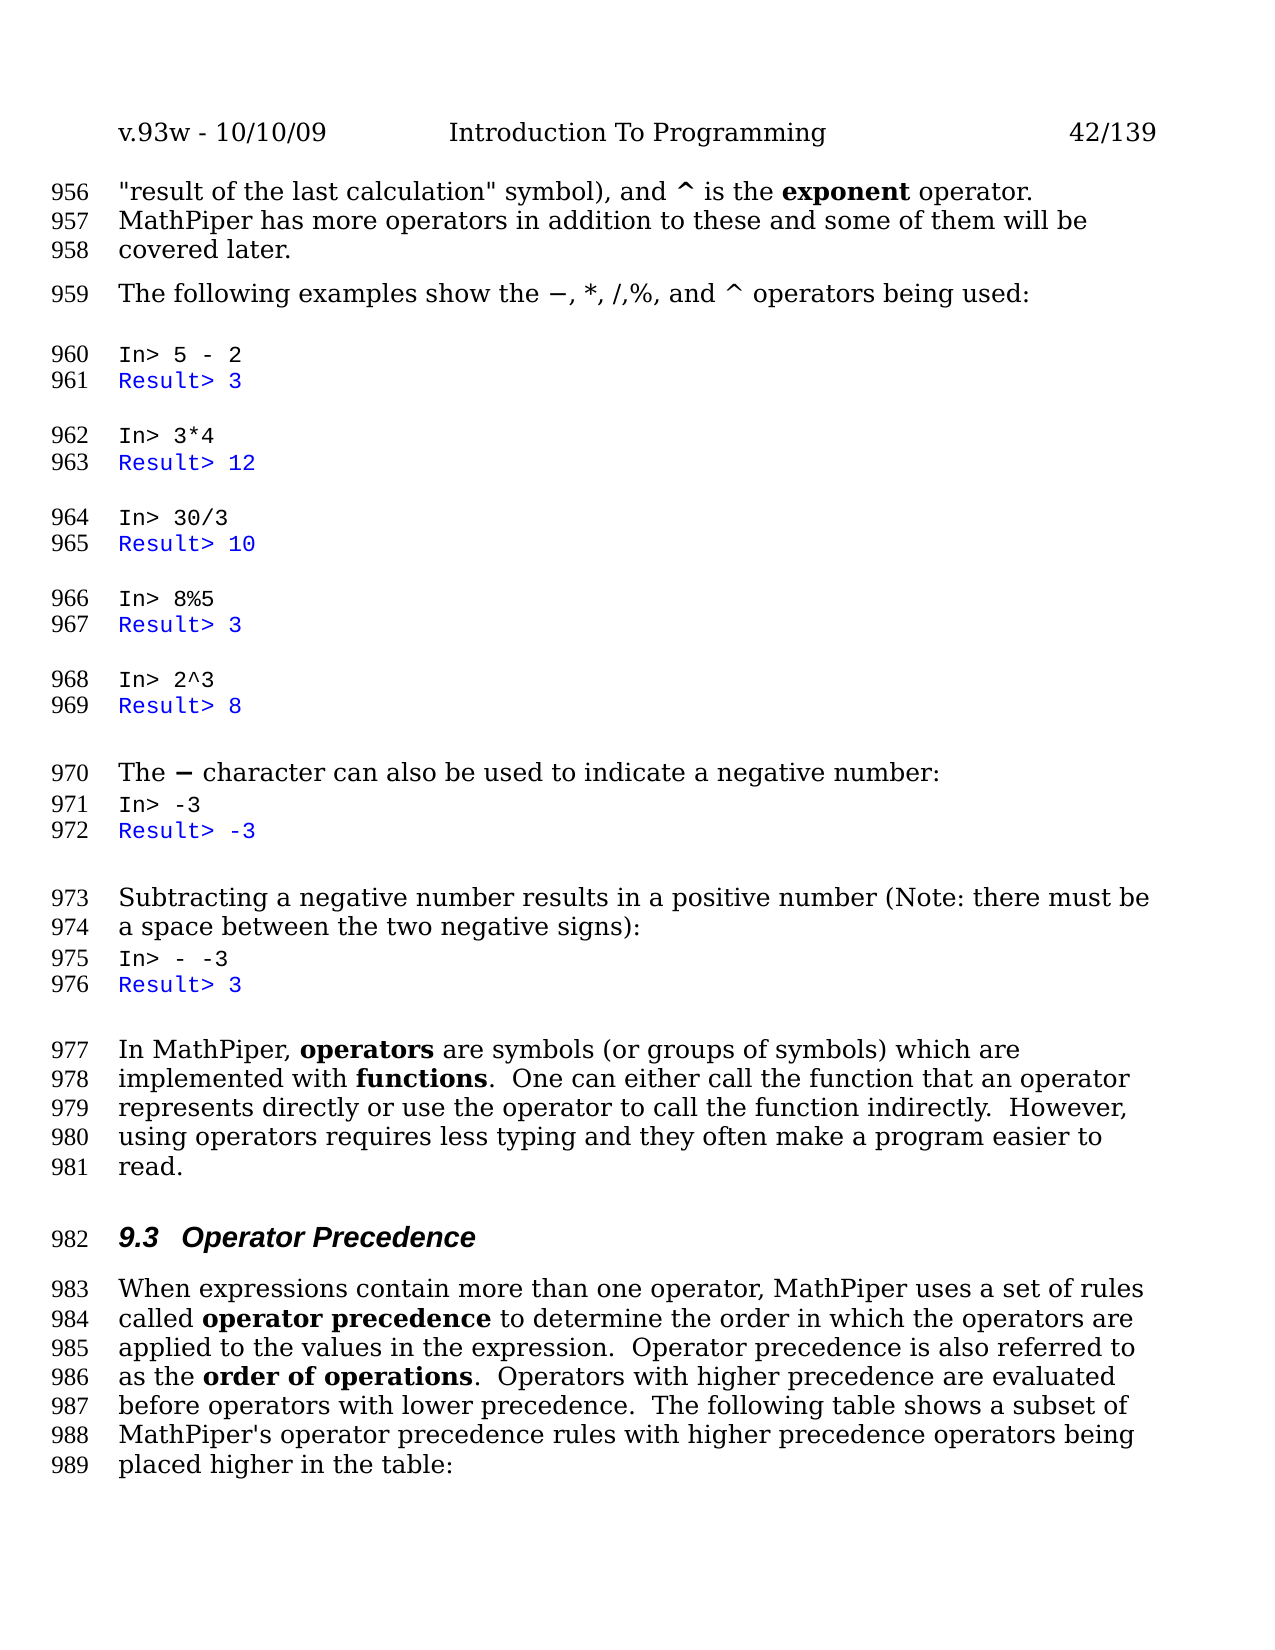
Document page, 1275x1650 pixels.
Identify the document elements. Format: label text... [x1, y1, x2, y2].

text In> 30/3 [118, 506, 1157, 532]
text Subtracting a negative number results in a positive number (Note: there must be a space between the two negative signs): [118, 883, 1157, 942]
text In> -3 [118, 793, 1157, 819]
text In> - -3 [118, 948, 1157, 974]
text In> 8%5 [118, 587, 1157, 613]
text Result> -3 [118, 819, 1157, 845]
text In> 3*4 [118, 425, 1157, 451]
text In> 2^3 [118, 668, 1157, 694]
text In> 5 - 2 [118, 344, 1157, 370]
text Result> 3 [118, 370, 1157, 396]
text When expressions contain more than one operator, MathPiper uses a set of rules called operator precedence to determine the order in which the operators are applied to the values in the expression. Operator precedence is also referred to as the order of operations. Operators with higher precedence are evaluated before operators with lower precedence. The following table shows a subset of MathPiper's operator precedence rules with higher precedence operators being placed higher in the table: [118, 1274, 1157, 1479]
text In MathPiper, operators are symbols (or groups of symbols) which are implemented with functions. One can either call the function that an operator represents directly or use the operator to call the function indirectly. However, using operators requires less typing and they often make a program easier to read. [118, 1034, 1157, 1181]
text Result> 12 [118, 451, 1157, 477]
text The following examples show the −, *, /,%, and ^ operators being used: [118, 279, 1157, 309]
text Result> 3 [118, 974, 1157, 1000]
text Result> 10 [118, 532, 1157, 558]
text "result of the last calculation" symbol), and ^ is the exponent operator. MathPiper has more operators in addition to these and some of them will be covered later. [118, 177, 1157, 264]
text Result> 8 [118, 694, 1157, 720]
text Result> 3 [118, 613, 1157, 639]
subtitle Operator Precedence [118, 1220, 1157, 1253]
text The − character can also be used to indicate a negative number: [118, 758, 1157, 787]
